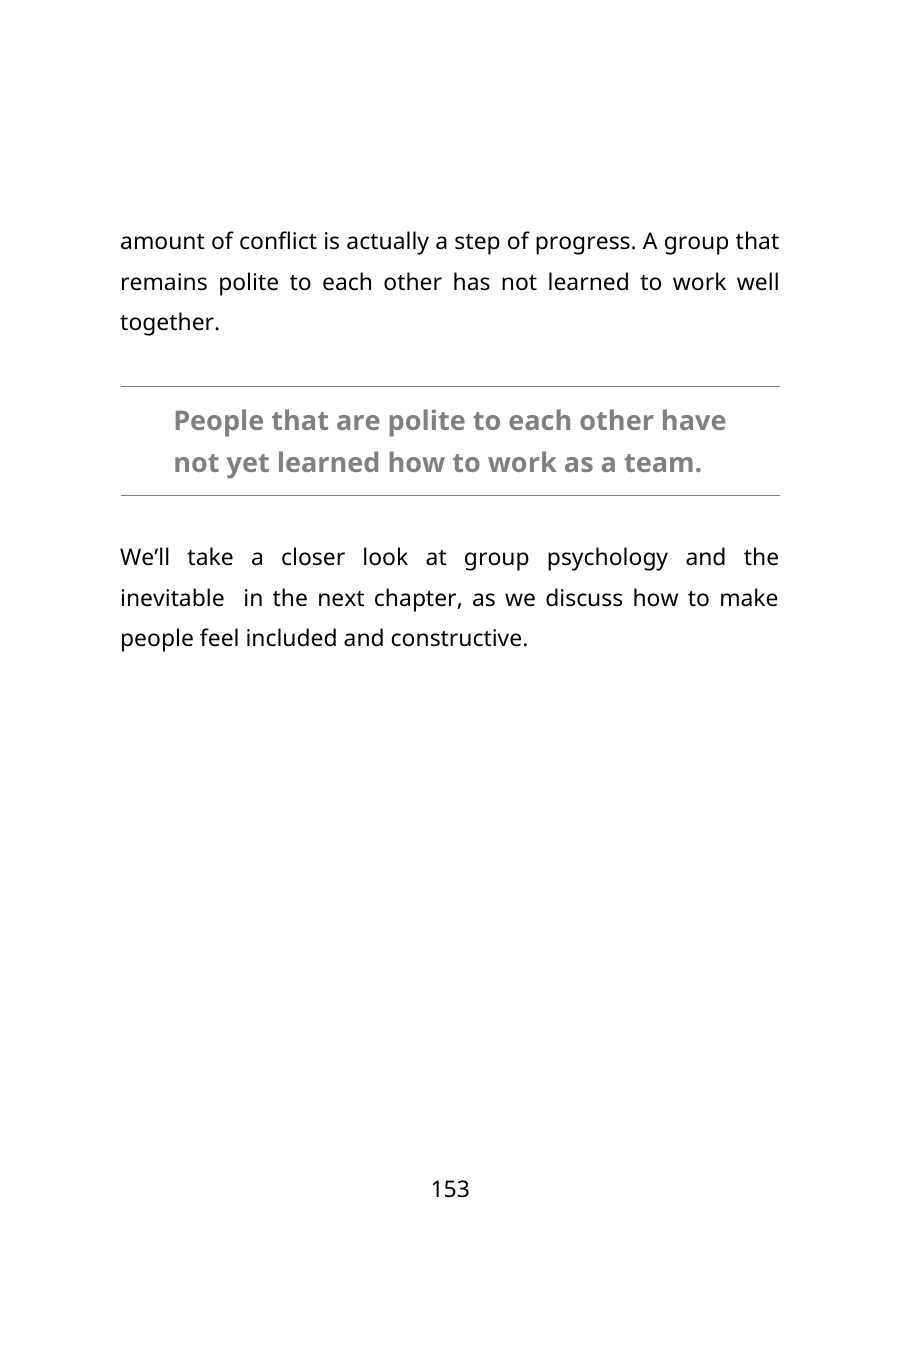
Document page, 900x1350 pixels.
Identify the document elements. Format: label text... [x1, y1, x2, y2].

text We’ll take a closer look at group psychology and the inevitable in the next chapter, as we discuss how to make people feel included and constructive. [120, 541, 780, 653]
text People that are polite to each other have not yet learned how to work as a team. [121, 387, 780, 495]
text amount of conflict is actually a step of progress. A group that remains polite to each other has not learned to work well together. [120, 225, 780, 337]
